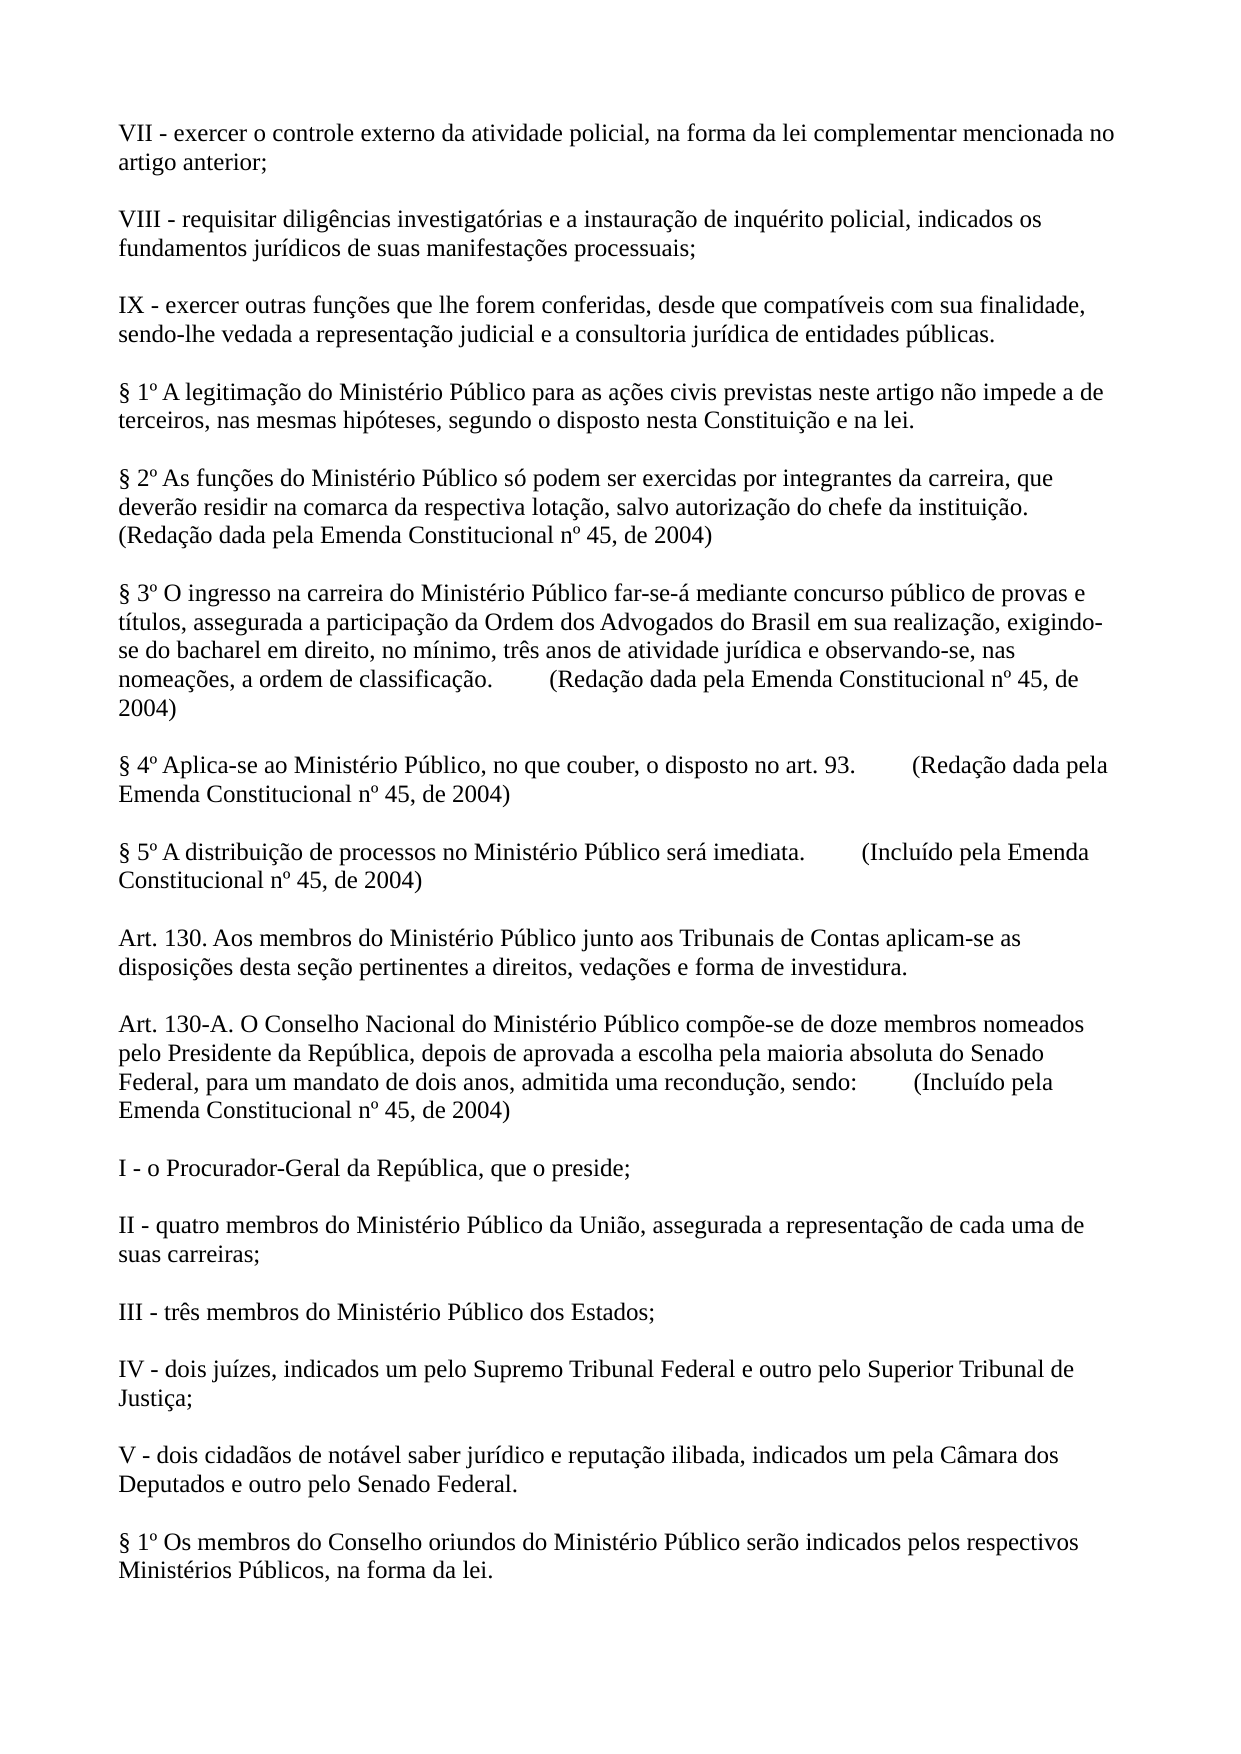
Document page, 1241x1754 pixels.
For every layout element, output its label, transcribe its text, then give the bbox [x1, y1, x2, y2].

text Art. 130-A. O Conselho Nacional do Ministério Público compõe-se de doze membros nomeados pelo Presidente da República, depois de aprovada a escolha pela maioria absoluta do Senado Federal, para um mandato de dois anos, admitida uma recondução, sendo: (Incluído pela Emenda Constitucional nº 45, de 2004) [118, 1009, 1122, 1124]
text VII - exercer o controle externo da atividade policial, na forma da lei complementar mencionada no artigo anterior; [118, 118, 1122, 176]
text § 1º A legitimação do Ministério Público para as ações civis previstas neste artigo não impede a de terceiros, nas mesmas hipóteses, segundo o disposto nesta Constituição e na lei. [118, 377, 1122, 434]
text § 3º O ingresso na carreira do Ministério Público far-se-á mediante concurso público de provas e títulos, assegurada a participação da Ordem dos Advogados do Brasil em sua realização, exigindo-se do bacharel em direito, no mínimo, três anos de atividade jurídica e observando-se, nas nomeações, a ordem de classificação. (Redação dada pela Emenda Constitucional nº 45, de 2004) [118, 578, 1122, 722]
text IV - dois juízes, indicados um pelo Supremo Tribunal Federal e outro pelo Superior Tribunal de Justiça; [118, 1354, 1122, 1412]
text § 4º Aplica-se ao Ministério Público, no que couber, o disposto no art. 93. (Redação dada pela Emenda Constitucional nº 45, de 2004) [118, 751, 1122, 808]
text IX - exercer outras funções que lhe forem conferidas, desde que compatíveis com sua finalidade, sendo-lhe vedada a representação judicial e a consultoria jurídica de entidades públicas. [118, 291, 1122, 348]
text § 5º A distribuição de processos no Ministério Público será imediata. (Incluído pela Emenda Constitucional nº 45, de 2004) [118, 837, 1122, 894]
text III - três membros do Ministério Público dos Estados; [118, 1297, 1122, 1326]
text VIII - requisitar diligências investigatórias e a instauração de inquérito policial, indicados os fundamentos jurídicos de suas manifestações processuais; [118, 204, 1122, 262]
text § 2º As funções do Ministério Público só podem ser exercidas por integrantes da carreira, que deverão residir na comarca da respectiva lotação, salvo autorização do chefe da instituição. (Redação dada pela Emenda Constitucional nº 45, de 2004) [118, 463, 1122, 549]
text § 1º Os membros do Conselho oriundos do Ministério Público serão indicados pelos respectivos Ministérios Públicos, na forma da lei. [118, 1527, 1122, 1584]
text II - quatro membros do Ministério Público da União, assegurada a representação de cada uma de suas carreiras; [118, 1211, 1122, 1268]
text V - dois cidadãos de notável saber jurídico e reputação ilibada, indicados um pela Câmara dos Deputados e outro pelo Senado Federal. [118, 1441, 1122, 1498]
text I - o Procurador-Geral da República, que o preside; [118, 1153, 1122, 1182]
text Art. 130. Aos membros do Ministério Público junto aos Tribunais de Contas aplicam-se as disposições desta seção pertinentes a direitos, vedações e forma de investidura. [118, 923, 1122, 981]
